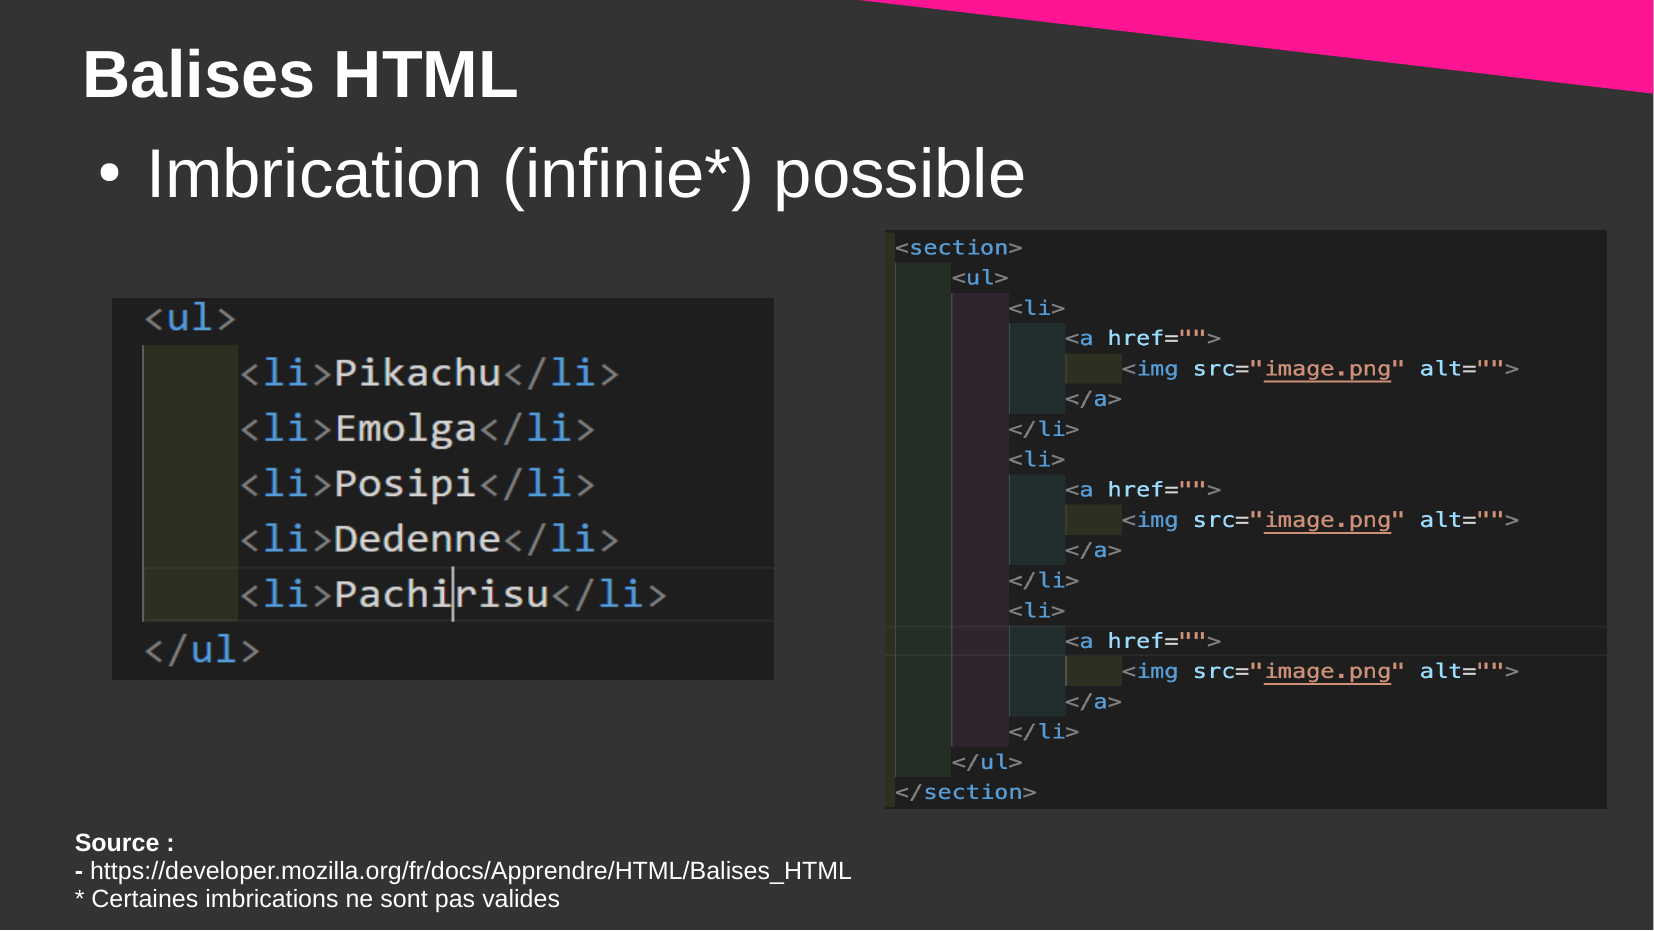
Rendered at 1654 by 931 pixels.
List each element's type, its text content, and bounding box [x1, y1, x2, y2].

picture [885, 230, 1607, 810]
picture [112, 298, 774, 680]
title Balises HTML [82, 37, 1571, 114]
text_box Source : - https://developer.mozilla.org/fr/docs/Apprendre/HTML/Balises_HTML * Certaines imbrications ne sont pas valides [59, 821, 1546, 920]
list Imbrication (infinie*) possible [80, 135, 1217, 213]
text_box [859, 0, 1654, 94]
